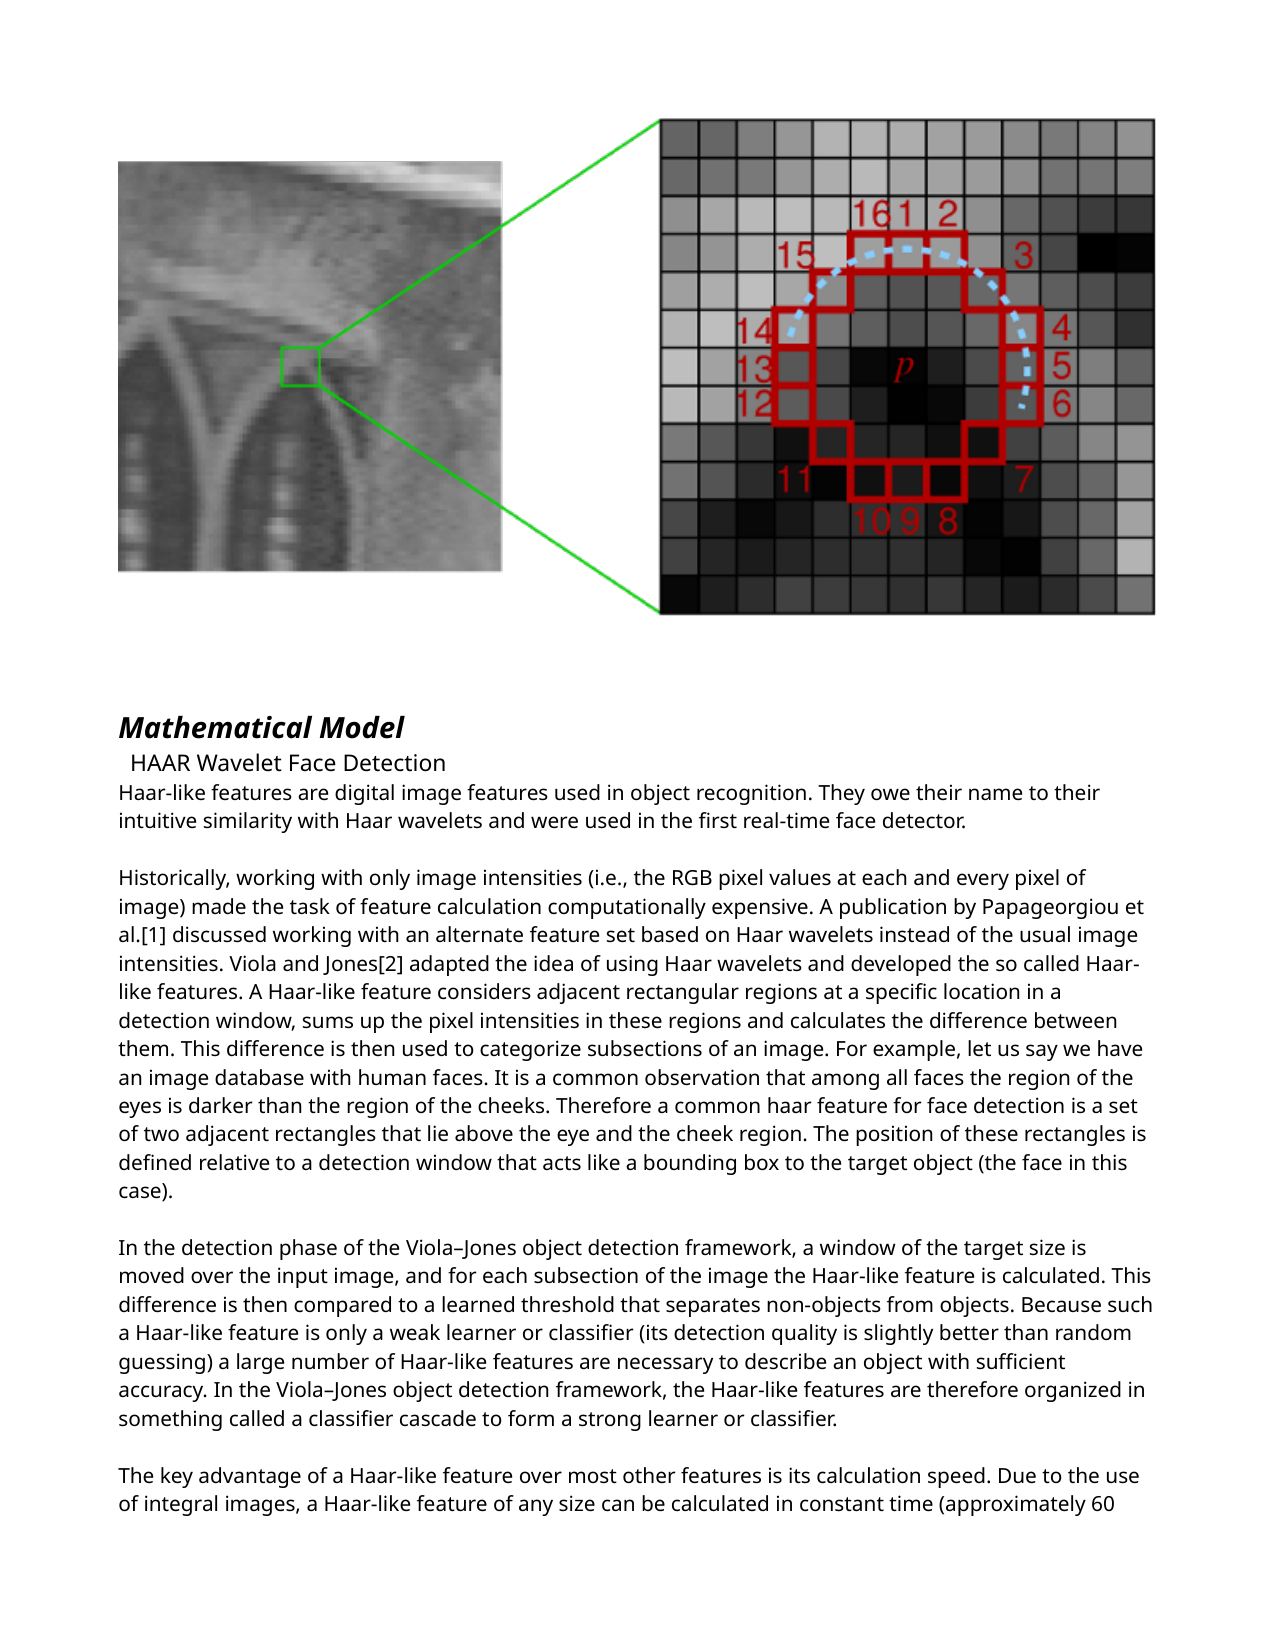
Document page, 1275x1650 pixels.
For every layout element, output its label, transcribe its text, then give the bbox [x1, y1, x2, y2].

text Historically, working with only image intensities (i.e., the RGB pixel values at each and every pixel of image) made the task of feature calculation computationally expensive. A publication by Papageorgiou et al.[1] discussed working with an alternate feature set based on Haar wavelets instead of the usual image intensities. Viola and Jones[2] adapted the idea of using Haar wavelets and developed the so called Haar-like features. A Haar-like feature considers adjacent rectangular regions at a specific location in a detection window, sums up the pixel intensities in these regions and calculates the difference between them. This difference is then used to categorize subsections of an image. For example, let us say we have an image database with human faces. It is a common observation that among all faces the region of the eyes is darker than the region of the cheeks. Therefore a common haar feature for face detection is a set of two adjacent rectangles that lie above the eye and the cheek region. The position of these rectangles is defined relative to a detection window that acts like a bounding box to the target object (the face in this case). [118, 863, 1157, 1205]
text The key advantage of a Haar-like feature over most other features is its calculation speed. Due to the use of integral images, a Haar-like feature of any size can be calculated in constant time (approximately 60 [118, 1461, 1157, 1518]
picture [118, 118, 1157, 617]
text HAAR Wavelet Face Detection [118, 747, 1157, 778]
text Haar-like features are digital image features used in object recognition. They owe their name to their intuitive similarity with Haar wavelets and were used in the first real-time face detector. [118, 778, 1157, 835]
text Mathematical Model [118, 707, 1157, 747]
text In the detection phase of the Viola–Jones object detection framework, a window of the target size is moved over the input image, and for each subsection of the image the Haar-like feature is calculated. This difference is then compared to a learned threshold that separates non-objects from objects. Because such a Haar-like feature is only a weak learner or classifier (its detection quality is slightly better than random guessing) a large number of Haar-like features are necessary to describe an object with sufficient accuracy. In the Viola–Jones object detection framework, the Haar-like features are therefore organized in something called a classifier cascade to form a strong learner or classifier. [118, 1233, 1157, 1432]
